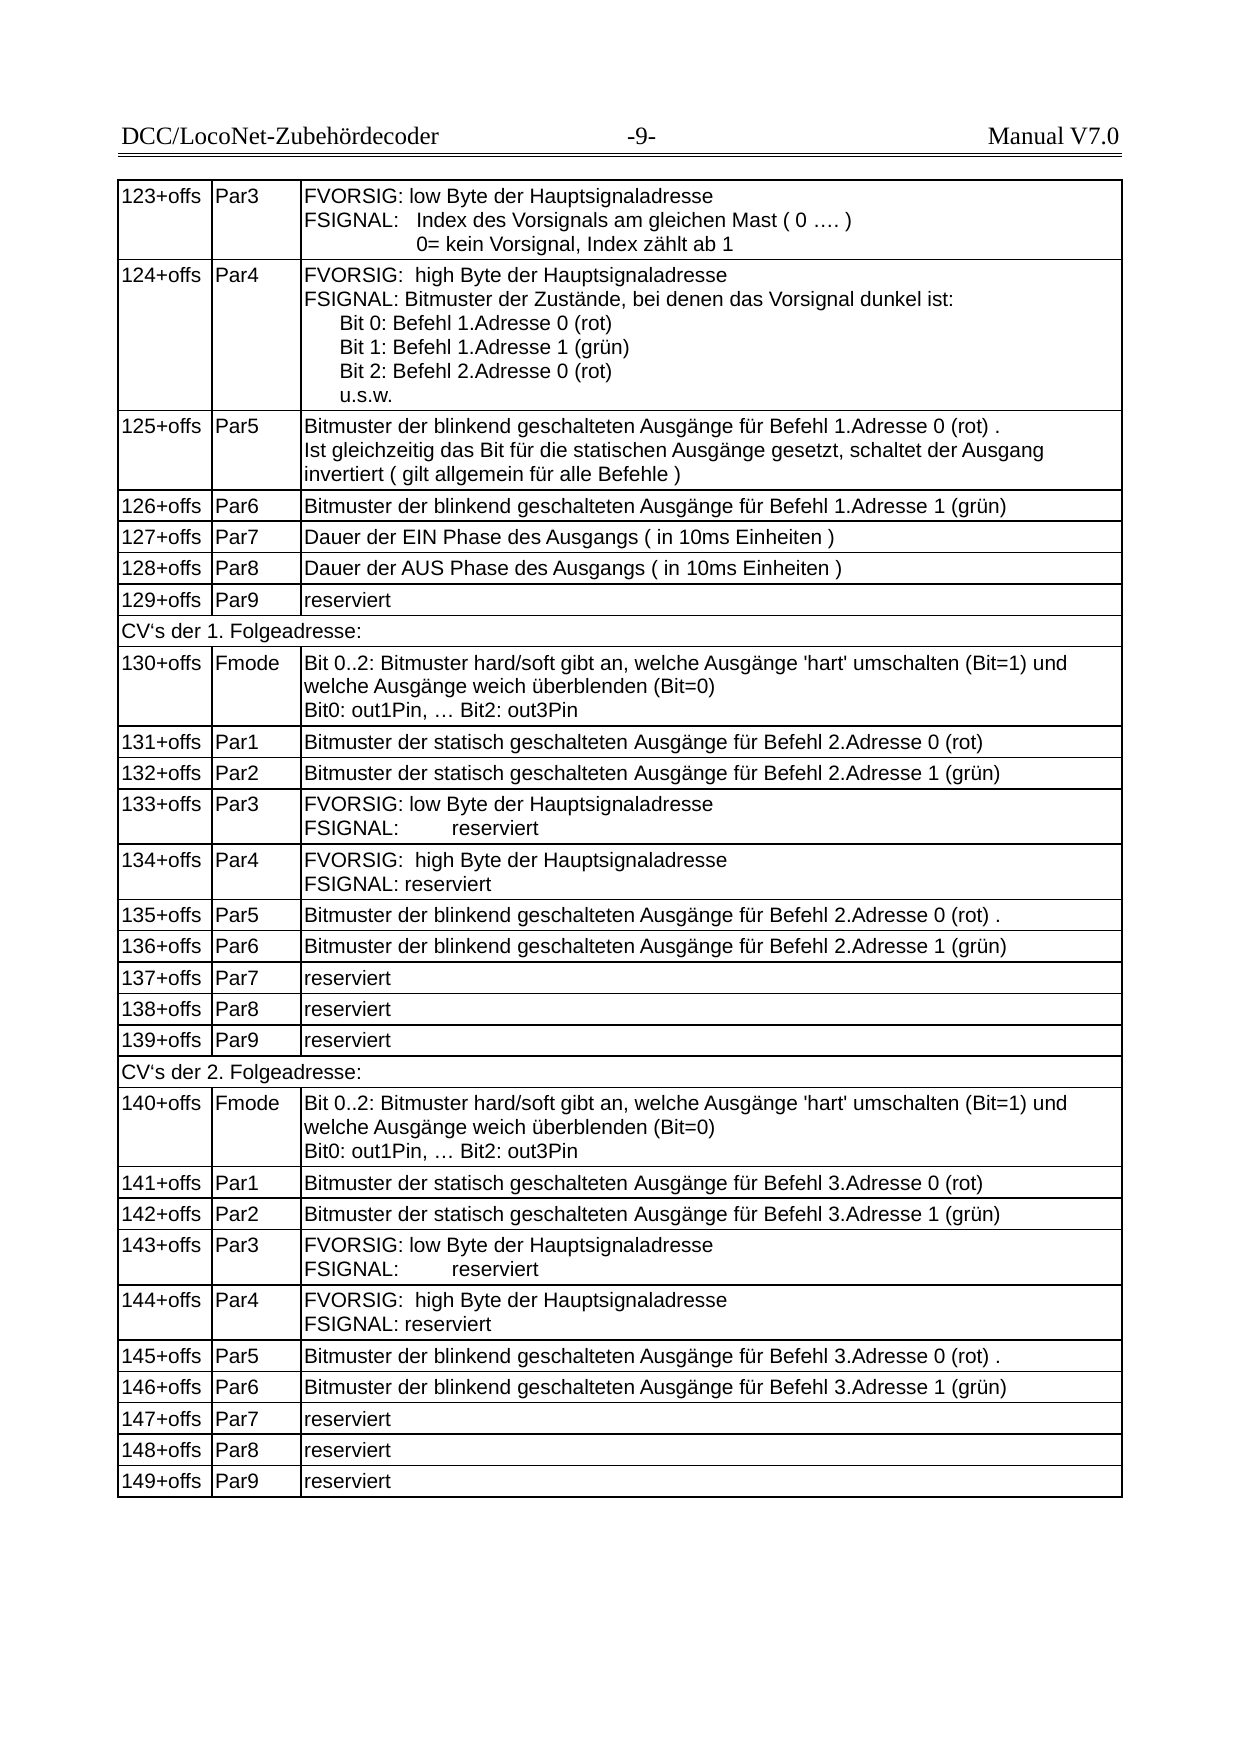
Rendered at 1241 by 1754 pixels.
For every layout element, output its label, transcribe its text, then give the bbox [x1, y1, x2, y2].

table_cell Bitmuster der blinkend geschalteten Ausgänge für Befehl 3.Adresse 0 (rot) . [302, 1341, 1121, 1371]
table_cell 131+offs [119, 727, 211, 756]
table_cell FVORSIG: low Byte der Hauptsignaladresse FSIGNAL: Index des Vorsignals am gleichen Mast ( 0 …. ) 0= kein Vorsignal, Index zählt ab 1 [302, 181, 1121, 259]
table_cell 124+offs [119, 260, 211, 410]
table_cell Bitmuster der blinkend geschalteten Ausgänge für Befehl 1.Adresse 1 (grün) [302, 491, 1121, 520]
table_cell 130+offs [119, 647, 211, 725]
table_cell reserviert [302, 585, 1121, 614]
table_cell FVORSIG: high Byte der Hauptsignaladresse FSIGNAL: reserviert [302, 845, 1121, 898]
table_cell Par3 [213, 790, 300, 843]
table_cell Bitmuster der blinkend geschalteten Ausgänge für Befehl 2.Adresse 0 (rot) . [302, 900, 1121, 930]
table_cell reserviert [302, 1435, 1121, 1464]
table_cell 138+offs [119, 994, 211, 1024]
table_cell Dauer der AUS Phase des Ausgangs ( in 10ms Einheiten ) [302, 553, 1121, 583]
table_cell Dauer der EIN Phase des Ausgangs ( in 10ms Einheiten ) [302, 522, 1121, 552]
table_cell 142+offs [119, 1199, 211, 1228]
table_cell CV‘s der 1. Folgeadresse: [119, 616, 1121, 646]
table_cell 129+offs [119, 585, 211, 614]
table_cell Fmode [213, 647, 300, 725]
table_cell 136+offs [119, 931, 211, 961]
table_cell Par7 [213, 522, 300, 552]
table_cell Bitmuster der blinkend geschalteten Ausgänge für Befehl 3.Adresse 1 (grün) [302, 1372, 1121, 1402]
table_cell Par4 [213, 1286, 300, 1339]
table_cell 146+offs [119, 1372, 211, 1402]
table_cell 133+offs [119, 790, 211, 843]
table_cell reserviert [302, 1466, 1121, 1496]
table_cell 148+offs [119, 1435, 211, 1464]
table_cell Par3 [213, 1230, 300, 1284]
table_cell 132+offs [119, 758, 211, 788]
table_cell 139+offs [119, 1026, 211, 1055]
table_cell CV‘s der 2. Folgeadresse: [119, 1057, 1121, 1087]
table_cell Fmode [213, 1088, 300, 1166]
table_cell reserviert [302, 1026, 1121, 1055]
table_cell 125+offs [119, 411, 211, 489]
table_cell Par5 [213, 1341, 300, 1371]
table_cell Par4 [213, 845, 300, 898]
table_cell 140+offs [119, 1088, 211, 1166]
table_cell Par1 [213, 727, 300, 756]
table_cell Par9 [213, 585, 300, 614]
table_cell Bit 0..2: Bitmuster hard/soft gibt an, welche Ausgänge 'hart' umschalten (Bit=1) und welche Ausgänge weich überblenden (Bit=0) Bit0: out1Pin, … Bit2: out3Pin [302, 647, 1121, 725]
table_cell Par6 [213, 491, 300, 520]
table_cell FVORSIG: low Byte der Hauptsignaladresse FSIGNAL: reserviert [302, 790, 1121, 843]
table_cell 135+offs [119, 900, 211, 930]
table_cell Par3 [213, 181, 300, 259]
table_cell Par2 [213, 758, 300, 788]
table_cell 144+offs [119, 1286, 211, 1339]
table_cell 137+offs [119, 963, 211, 992]
table_cell 127+offs [119, 522, 211, 552]
table_cell 141+offs [119, 1167, 211, 1197]
table_cell Par8 [213, 1435, 300, 1464]
table_cell Par6 [213, 931, 300, 961]
table_cell Par9 [213, 1466, 300, 1496]
table_cell 143+offs [119, 1230, 211, 1284]
table_cell reserviert [302, 1403, 1121, 1433]
table_cell 126+offs [119, 491, 211, 520]
table_cell reserviert [302, 994, 1121, 1024]
table_cell Par7 [213, 1403, 300, 1433]
table_cell Bitmuster der blinkend geschalteten Ausgänge für Befehl 1.Adresse 0 (rot) . Ist gleichzeitig das Bit für die statischen Ausgänge gesetzt, schaltet der Ausgang invertiert ( gilt allgemein für alle Befehle ) [302, 411, 1121, 489]
table_cell 145+offs [119, 1341, 211, 1371]
table_cell Par9 [213, 1026, 300, 1055]
table_cell FVORSIG: low Byte der Hauptsignaladresse FSIGNAL: reserviert [302, 1230, 1121, 1284]
table_cell Bitmuster der statisch geschalteten Ausgänge für Befehl 3.Adresse 0 (rot) [302, 1167, 1121, 1197]
table_cell Par8 [213, 994, 300, 1024]
table_cell 128+offs [119, 553, 211, 583]
table_cell 149+offs [119, 1466, 211, 1496]
table_cell Bitmuster der blinkend geschalteten Ausgänge für Befehl 2.Adresse 1 (grün) [302, 931, 1121, 961]
table_cell Par1 [213, 1167, 300, 1197]
table_cell 134+offs [119, 845, 211, 898]
table_cell Par7 [213, 963, 300, 992]
table_cell Par6 [213, 1372, 300, 1402]
table_cell Par8 [213, 553, 300, 583]
table_cell Bit 0..2: Bitmuster hard/soft gibt an, welche Ausgänge 'hart' umschalten (Bit=1) und welche Ausgänge weich überblenden (Bit=0) Bit0: out1Pin, … Bit2: out3Pin [302, 1088, 1121, 1166]
table_cell FVORSIG: high Byte der Hauptsignaladresse FSIGNAL: Bitmuster der Zustände, bei denen das Vorsignal dunkel ist: Bit 0: Befehl 1.Adresse 0 (rot) Bit 1: Befehl 1.Adresse 1 (grün) Bit 2: Befehl 2.Adresse 0 (rot) u.s.w. [302, 260, 1121, 410]
table_cell 123+offs [119, 181, 211, 259]
table_cell Par2 [213, 1199, 300, 1228]
table_cell Bitmuster der statisch geschalteten Ausgänge für Befehl 2.Adresse 0 (rot) [302, 727, 1121, 756]
table_cell reserviert [302, 963, 1121, 992]
table_cell Par4 [213, 260, 300, 410]
table_cell Par5 [213, 900, 300, 930]
table_cell Bitmuster der statisch geschalteten Ausgänge für Befehl 2.Adresse 1 (grün) [302, 758, 1121, 788]
table_cell FVORSIG: high Byte der Hauptsignaladresse FSIGNAL: reserviert [302, 1286, 1121, 1339]
table_cell 147+offs [119, 1403, 211, 1433]
table_cell Bitmuster der statisch geschalteten Ausgänge für Befehl 3.Adresse 1 (grün) [302, 1199, 1121, 1228]
table_cell Par5 [213, 411, 300, 489]
